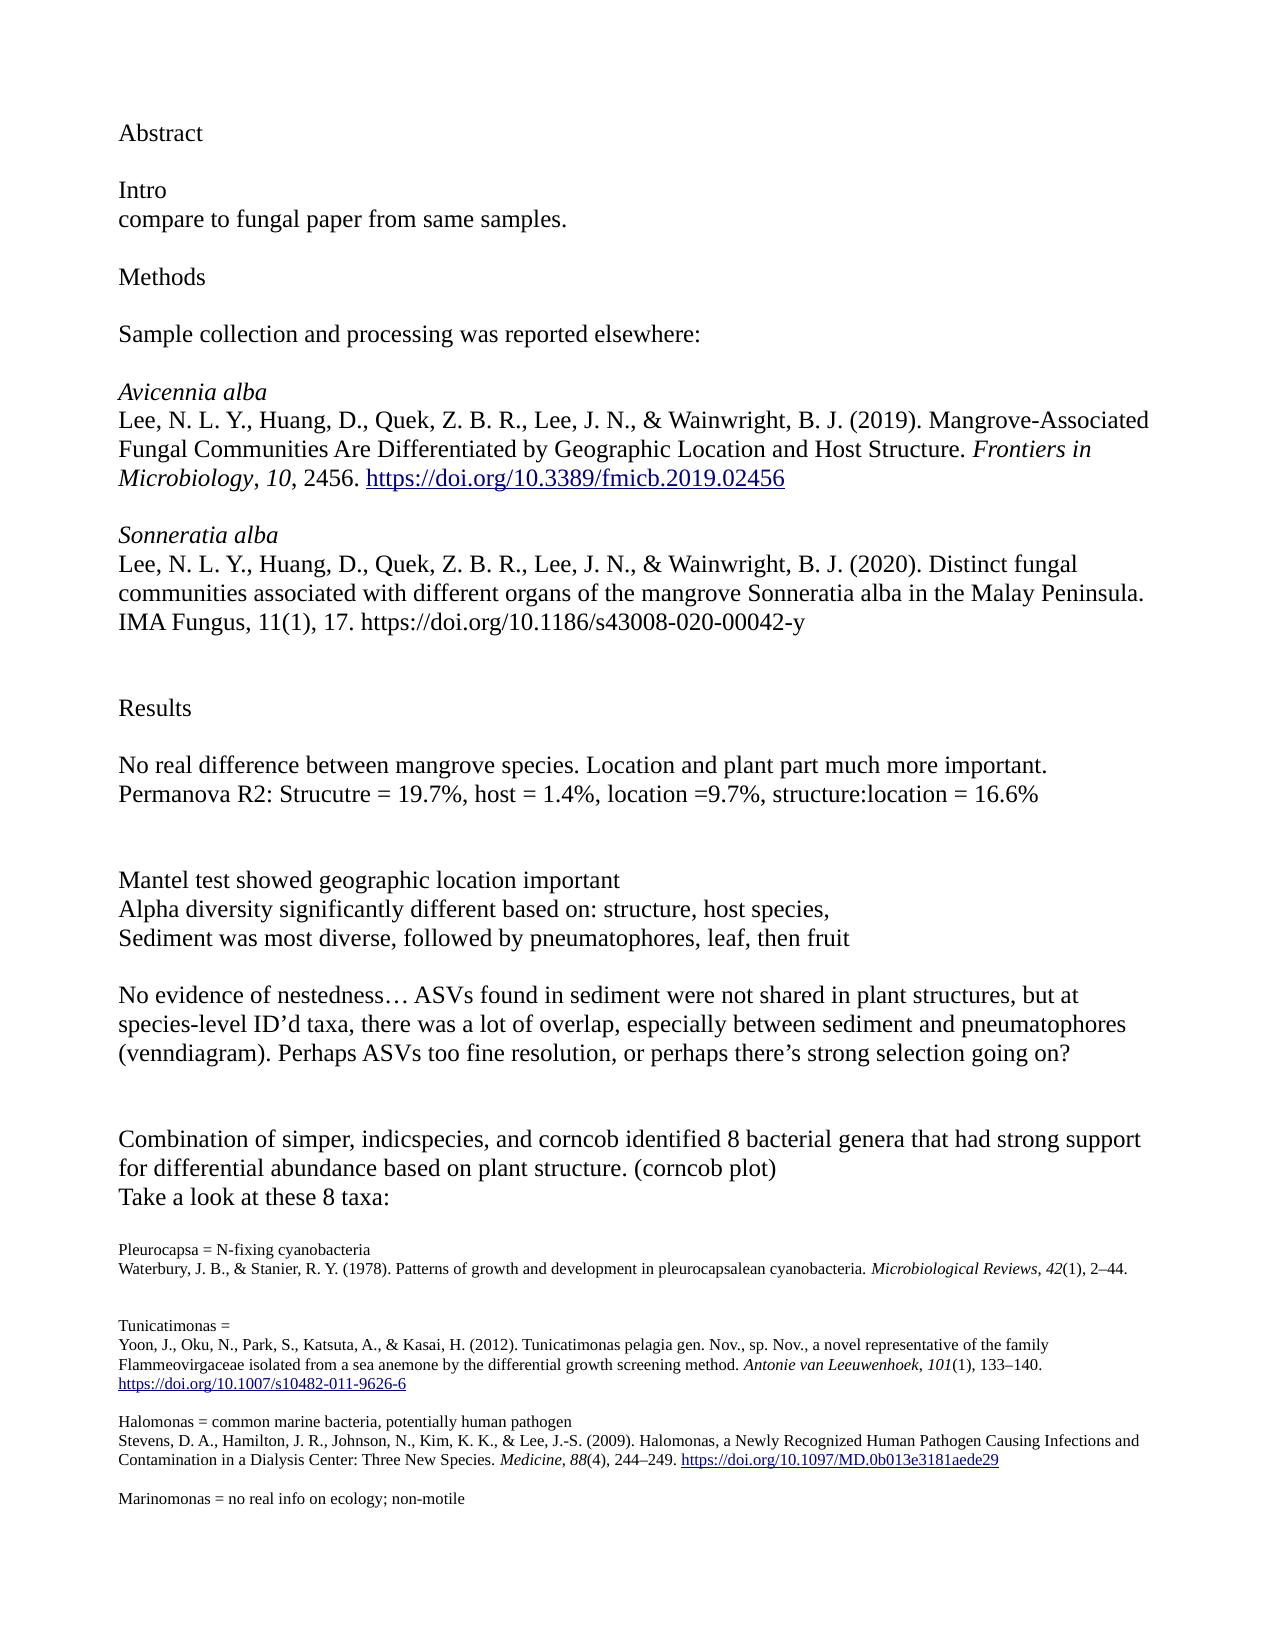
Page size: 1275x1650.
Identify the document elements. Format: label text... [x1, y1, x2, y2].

text Intro [118, 176, 1157, 204]
text Combination of simper, indicspecies, and corncob identified 8 bacterial genera that had strong support for differential abundance based on plant structure. (corncob plot) [118, 1124, 1157, 1182]
text Lee, N. L. Y., Huang, D., Quek, Z. B. R., Lee, J. N., & Wainwright, B. J. (2020). Distinct fungal [118, 549, 1157, 578]
text Alpha diversity significantly different based on: structure, host species, [118, 894, 1157, 923]
text Stevens, D. A., Hamilton, J. R., Johnson, N., Kim, K. K., & Lee, J.-S. (2009). Halomonas, a Newly Recognized Human Pathogen Causing Infections and Contamination in a Dialysis Center: Three New Species. Medicine, 88(4), 244–249. https://doi.org/10.1097/MD.0b013e3181aede29 [118, 1431, 1157, 1469]
text Halomonas = common marine bacteria, potentially human pathogen [118, 1412, 1157, 1431]
text Pleurocapsa = N-fixing cyanobacteria [118, 1239, 1157, 1258]
text Avicennia alba [118, 377, 1157, 406]
text compare to fungal paper from same samples. [118, 204, 1157, 233]
text Sediment was most diverse, followed by pneumatophores, leaf, then fruit [118, 923, 1157, 952]
text Lee, N. L. Y., Huang, D., Quek, Z. B. R., Lee, J. N., & Wainwright, B. J. (2019). Mangrove-Associated Fungal Communities Are Differentiated by Geographic Location and Host Structure. Frontiers in Microbiology, 10, 2456. https://doi.org/10.3389/fmicb.2019.02456 [118, 406, 1157, 492]
text Marinomonas = no real info on ecology; non-motile [118, 1488, 1157, 1508]
text Waterbury, J. B., & Stanier, R. Y. (1978). Patterns of growth and development in pleurocapsalean cyanobacteria. Microbiological Reviews, 42(1), 2–44. [118, 1258, 1157, 1278]
text Methods [118, 262, 1157, 291]
text No real difference between mangrove species. Location and plant part much more important. [118, 751, 1157, 779]
text Abstract [118, 118, 1157, 147]
text Yoon, J., Oku, N., Park, S., Katsuta, A., & Kasai, H. (2012). Tunicatimonas pelagia gen. Nov., sp. Nov., a novel representative of the family Flammeovirgaceae isolated from a sea anemone by the differential growth screening method. Antonie van Leeuwenhoek, 101(1), 133–140. https://doi.org/10.1007/s10482-011-9626-6 [118, 1335, 1157, 1393]
text Take a look at these 8 taxa: [118, 1182, 1157, 1211]
text No evidence of nestedness… ASVs found in sediment were not shared in plant structures, but at species-level ID’d taxa, there was a lot of overlap, especially between sediment and pneumatophores (venndiagram). Perhaps ASVs too fine resolution, or perhaps there’s strong selection going on? [118, 981, 1157, 1067]
text Mantel test showed geographic location important [118, 866, 1157, 894]
text Results [118, 693, 1157, 722]
text Sample collection and processing was reported elsewhere: [118, 319, 1157, 348]
text communities associated with different organs of the mangrove Sonneratia alba in the Malay Peninsula. IMA Fungus, 11(1), 17. https://doi.org/10.1186/s43008-020-00042-y [118, 578, 1157, 636]
text Tunicatimonas = [118, 1316, 1157, 1335]
text Permanova R2: Strucutre = 19.7%, host = 1.4%, location =9.7%, structure:location = 16.6% [118, 779, 1157, 808]
text Sonneratia alba [118, 521, 1157, 549]
